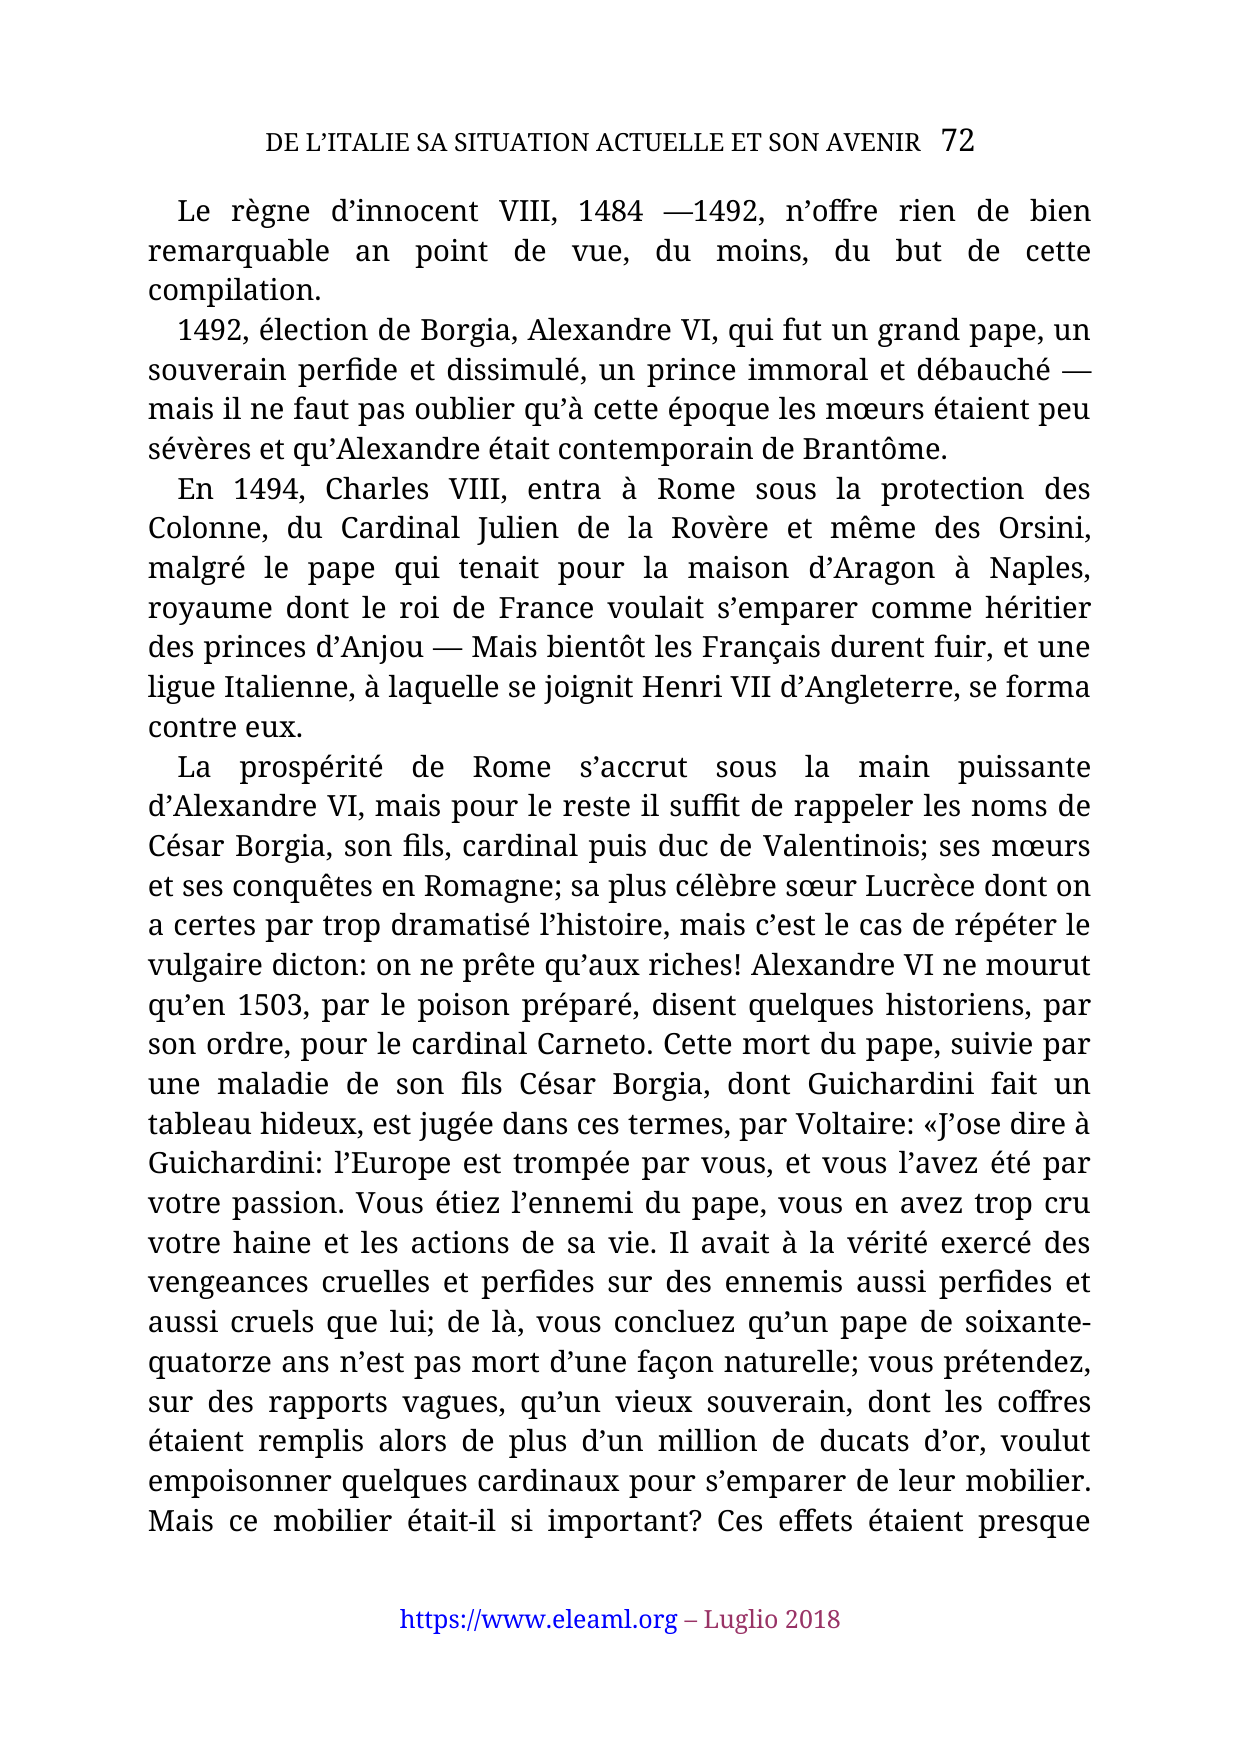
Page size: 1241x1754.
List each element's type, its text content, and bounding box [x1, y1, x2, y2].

text La prospérité de Rome s’accrut sous la main puissante d’Alexandre VI, mais pour le reste il suffit de rappeler les noms de César Borgia, son fils, cardinal puis duc de Valentinois; ses mœurs et ses conquêtes en Romagne; sa plus célèbre sœur Lucrèce dont on a certes par trop dramatisé l’histoire, mais c’est le cas de répéter le vulgaire dicton: on ne prête qu’aux riches! Alexandre VI ne mourut qu’en 1503, par le poison préparé, disent quelques historiens, par son ordre, pour le cardinal Carneto. Cette mort du pape, suivie par une maladie de son fils César Borgia, dont Guichardini fait un tableau hideux, est jugée dans ces termes, par Voltaire: «J’ose dire à Guichardini: l’Europe est trompée par vous, et vous l’avez été par votre passion. Vous étiez l’ennemi du pape, vous en avez trop cru votre haine et les actions de sa vie. Il avait à la vérité exercé des vengeances cruelles et perfides sur des ennemis aussi perfides et aussi cruels que lui; de là, vous concluez qu’un pape de soixante-quatorze ans n’est pas mort d’une façon naturelle; vous prétendez, sur des rapports vagues, qu’un vieux souverain, dont les coffres étaient remplis alors de plus d’un million de ducats d’or, voulut empoisonner quelques cardinaux pour s’emparer de leur mobilier. Mais ce mobilier était-il si important? Ces effets étaient presque [148, 746, 1093, 1539]
text En 1494, Charles VIII, entra à Rome sous la protection des Colonne, du Cardinal Julien de la Rovère et même des Orsini, malgré le pape qui tenait pour la maison d’Aragon à Naples, royaume dont le roi de France voulait s’emparer comme héritier des princes d’Anjou — Mais bientôt les Français durent fuir, et une ligue Italienne, à laquelle se joignit Henri VII d’Angleterre, se forma contre eux. [148, 468, 1093, 746]
text 1492, élection de Borgia, Alexandre VI, qui fut un grand pape, un souverain perfide et dissimulé, un prince immoral et débauché — mais il ne faut pas oublier qu’à cette époque les mœurs étaient peu sévères et qu’Alexandre était contemporain de Brantôme. [148, 309, 1093, 468]
text Le règne d’innocent VIII, 1484 —1492, n’offre rien de bien remarquable an point de vue, du moins, du but de cette compilation. [148, 190, 1093, 309]
